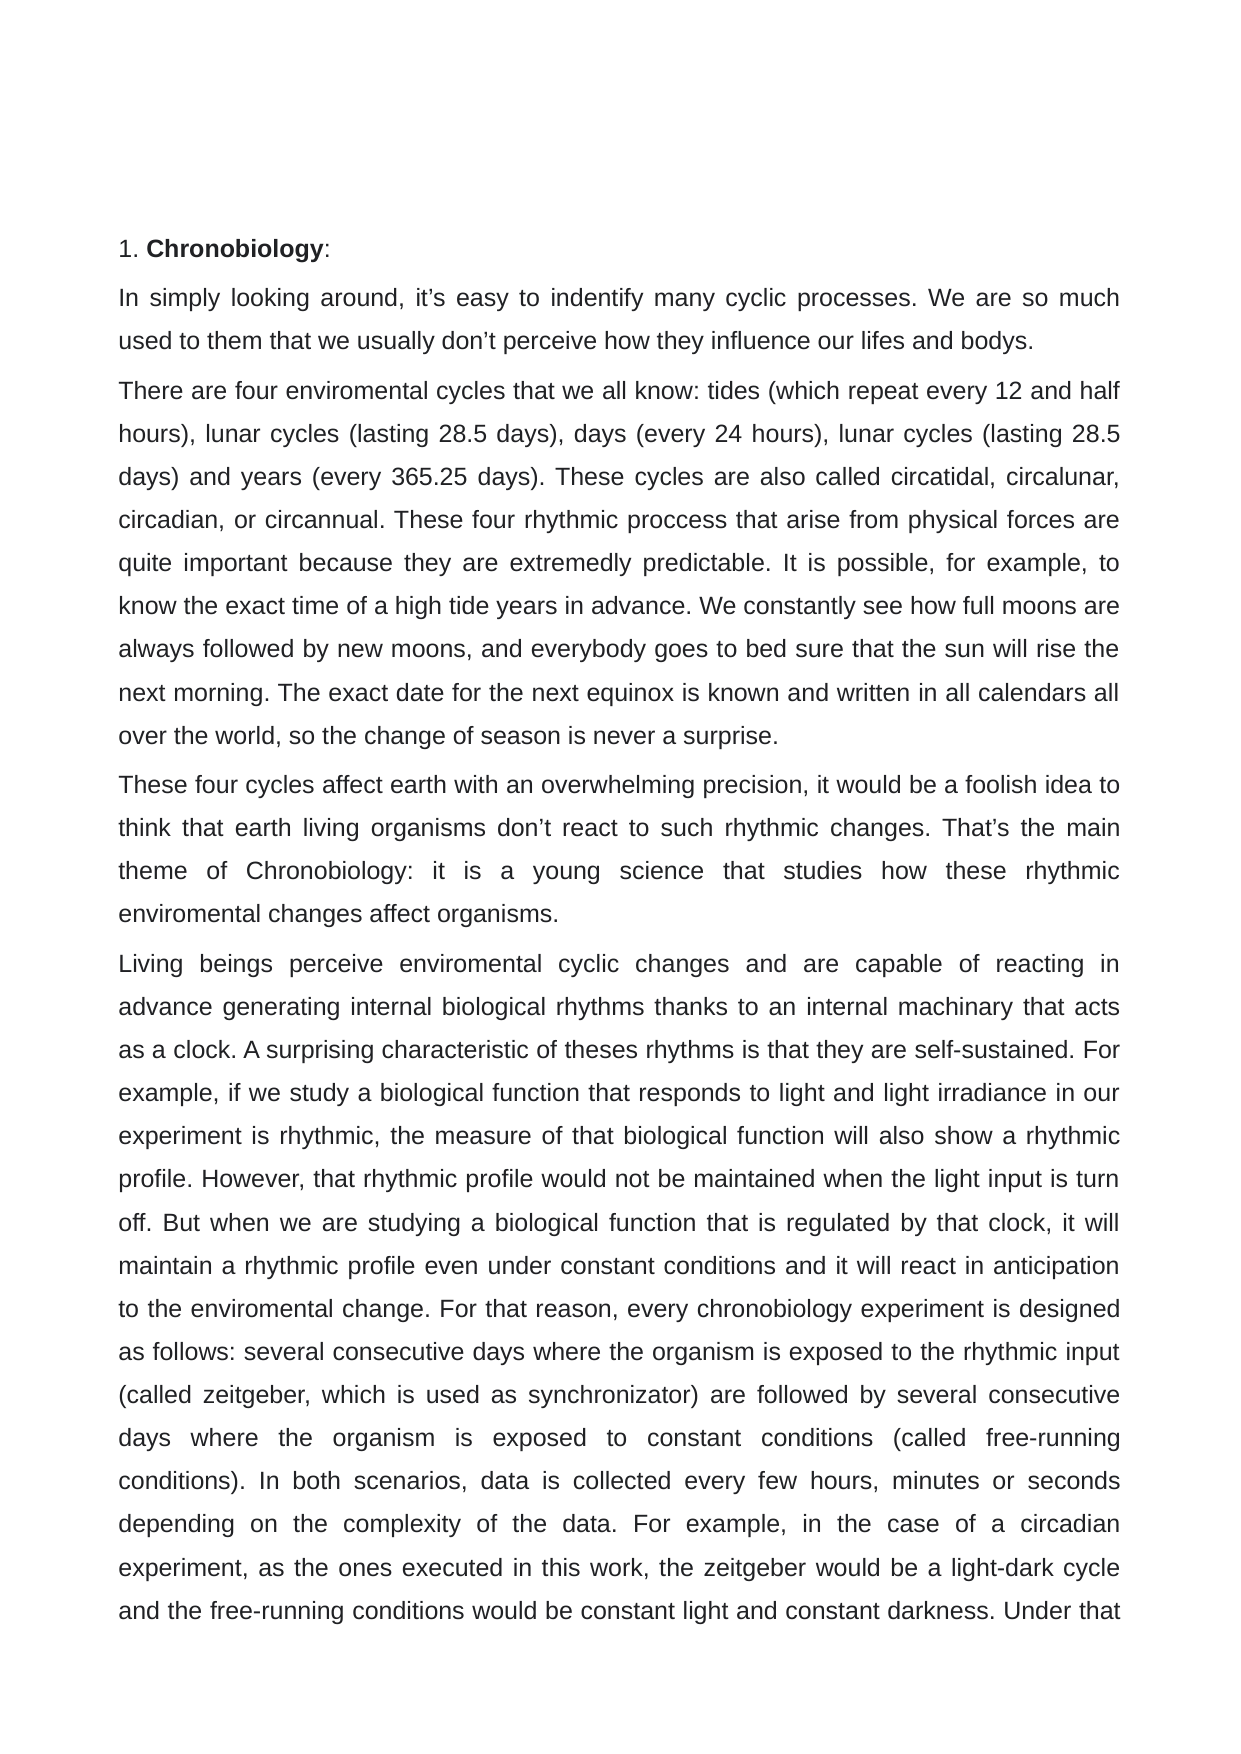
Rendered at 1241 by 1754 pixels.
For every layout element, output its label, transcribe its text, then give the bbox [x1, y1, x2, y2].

text Living beings perceive enviromental cyclic changes and are capable of reacting in advance generating internal biological rhythms thanks to an internal machinary that acts as a clock. A surprising characteristic of theses rhythms is that they are self-sustained. For example, if we study a biological function that responds to light and light irradiance in our experiment is rhythmic, the measure of that biological function will also show a rhythmic profile. However, that rhythmic profile would not be maintained when the light input is turn off. But when we are studying a biological function that is regulated by that clock, it will maintain a rhythmic profile even under constant conditions and it will react in anticipation to the enviromental change. For that reason, every chronobiology experiment is designed as follows: several consecutive days where the organism is exposed to the rhythmic input (called zeitgeber, which is used as synchronizator) are followed by several consecutive days where the organism is exposed to constant conditions (called free-running conditions). In both scenarios, data is collected every few hours, minutes or seconds depending on the complexity of the data. For example, in the case of a circadian experiment, as the ones executed in this work, the zeitgeber would be a light-dark cycle and the free-running conditions would be constant light and constant darkness. Under that [118, 949, 1122, 1624]
text There are four enviromental cycles that we all know: tides (which repeat every 12 and half hours), lunar cycles (lasting 28.5 days), days (every 24 hours), lunar cycles (lasting 28.5 days) and years (every 365.25 days). These cycles are also called circatidal, circalunar, circadian, or circannual. These four rhythmic proccess that arise from physical forces are quite important because they are extremedly predictable. It is possible, for example, to know the exact time of a high tide years in advance. We constantly see how full moons are always followed by new moons, and everybody goes to bed sure that the sun will rise the next morning. The exact date for the next equinox is known and written in all calendars all over the world, so the change of season is never a surprise. [118, 376, 1122, 749]
text These four cycles affect earth with an overwhelming precision, it would be a foolish idea to think that earth living organisms don’t react to such rhythmic changes. That’s the main theme of Chronobiology: it is a young science that studies how these rhythmic enviromental changes affect organisms. [118, 770, 1122, 928]
text 1. Chronobiology: [118, 234, 1122, 263]
text In simply looking around, it’s easy to indentify many cyclic processes. We are so much used to them that we usually don’t perceive how they influence our lifes and bodys. [118, 283, 1122, 355]
